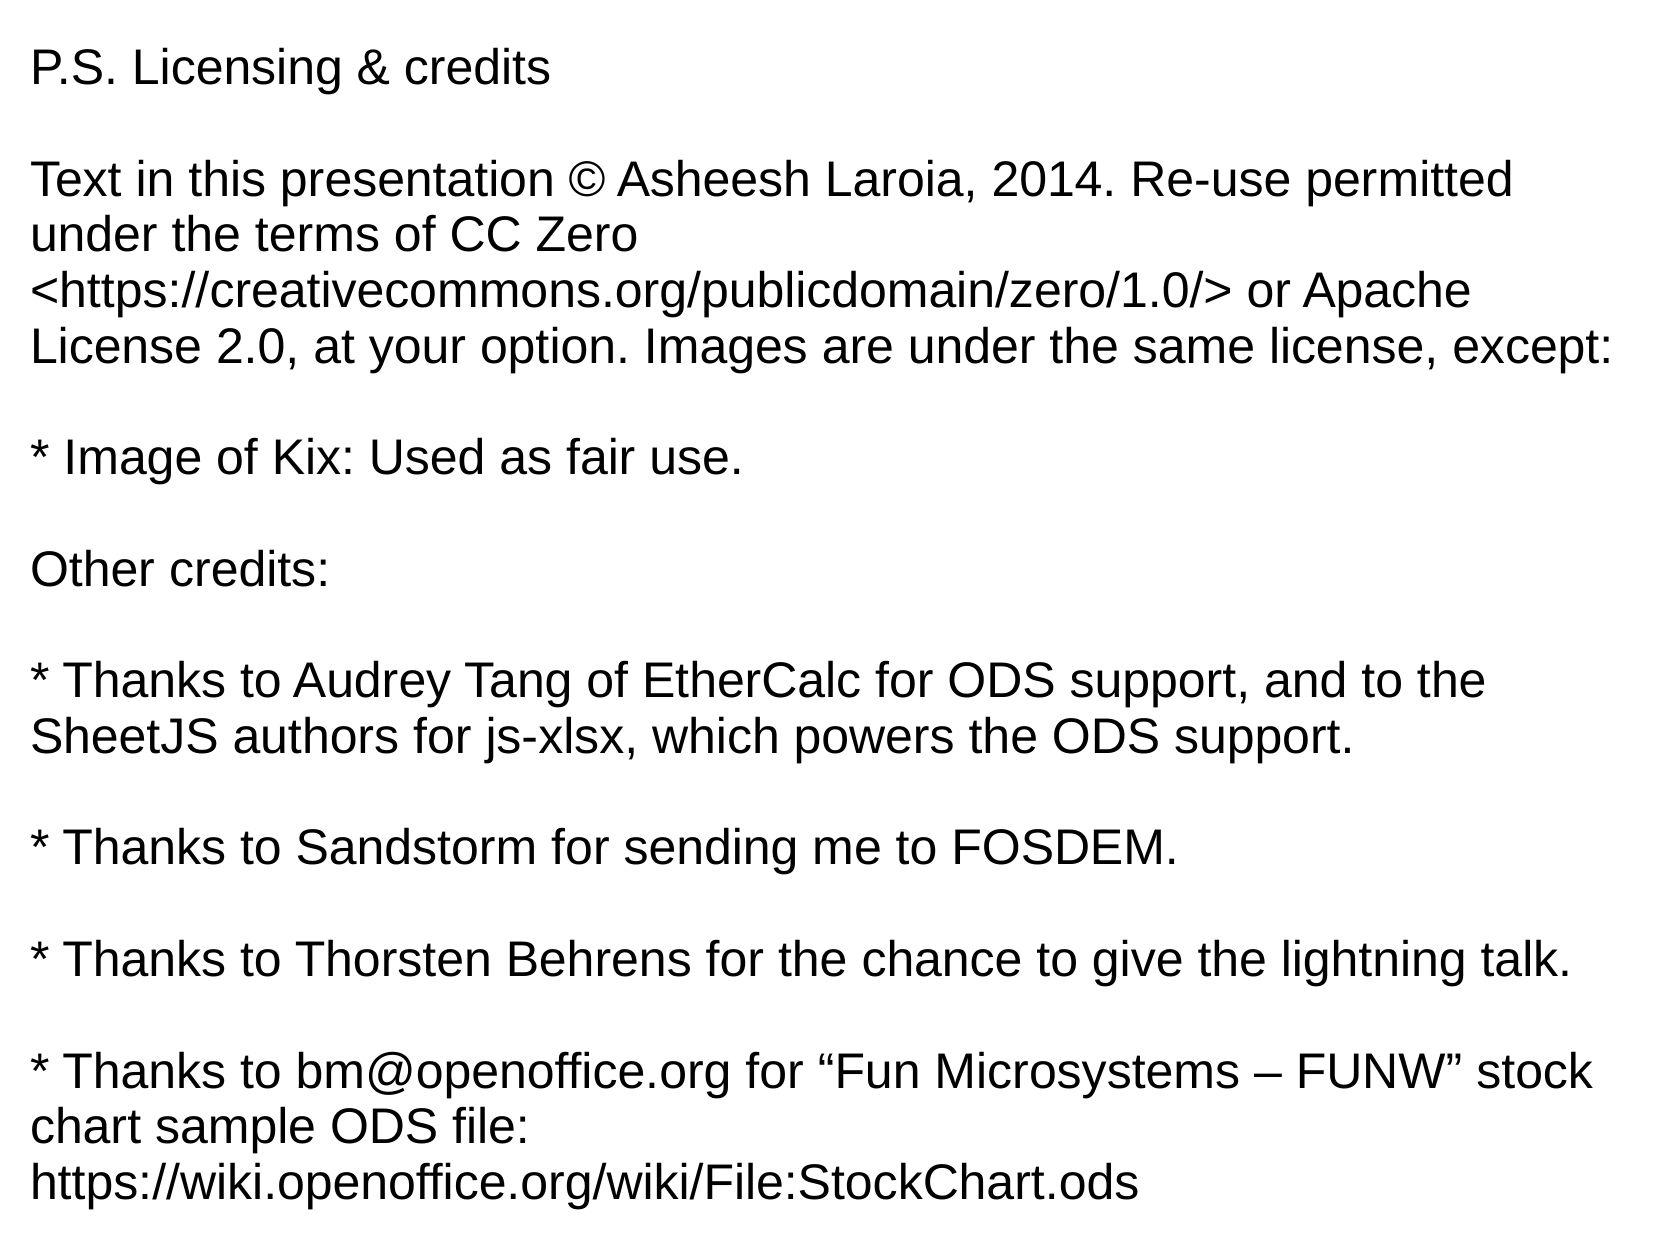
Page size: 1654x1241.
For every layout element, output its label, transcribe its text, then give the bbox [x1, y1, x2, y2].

title P.S. Licensing & credits Text in this presentation © Asheesh Laroia, 2014. Re-use permitted under the terms of CC Zero <https://creativecommons.org/publicdomain/zero/1.0/> or Apache License 2.0, at your option. Images are under the same license, except: * Image of Kix: Used as fair use. Other credits: * Thanks to Audrey Tang of EtherCalc for ODS support, and to the SheetJS authors for js-xlsx, which powers the ODS support. * Thanks to Sandstorm for sending me to FOSDEM. * Thanks to Thorsten Behrens for the chance to give the lightning talk. * Thanks to bm@openoffice.org for “Fun Microsystems – FUNW” stock chart sample ODS file: https://wiki.openoffice.org/wiki/File:StockChart.ods [30, 0, 1621, 1241]
